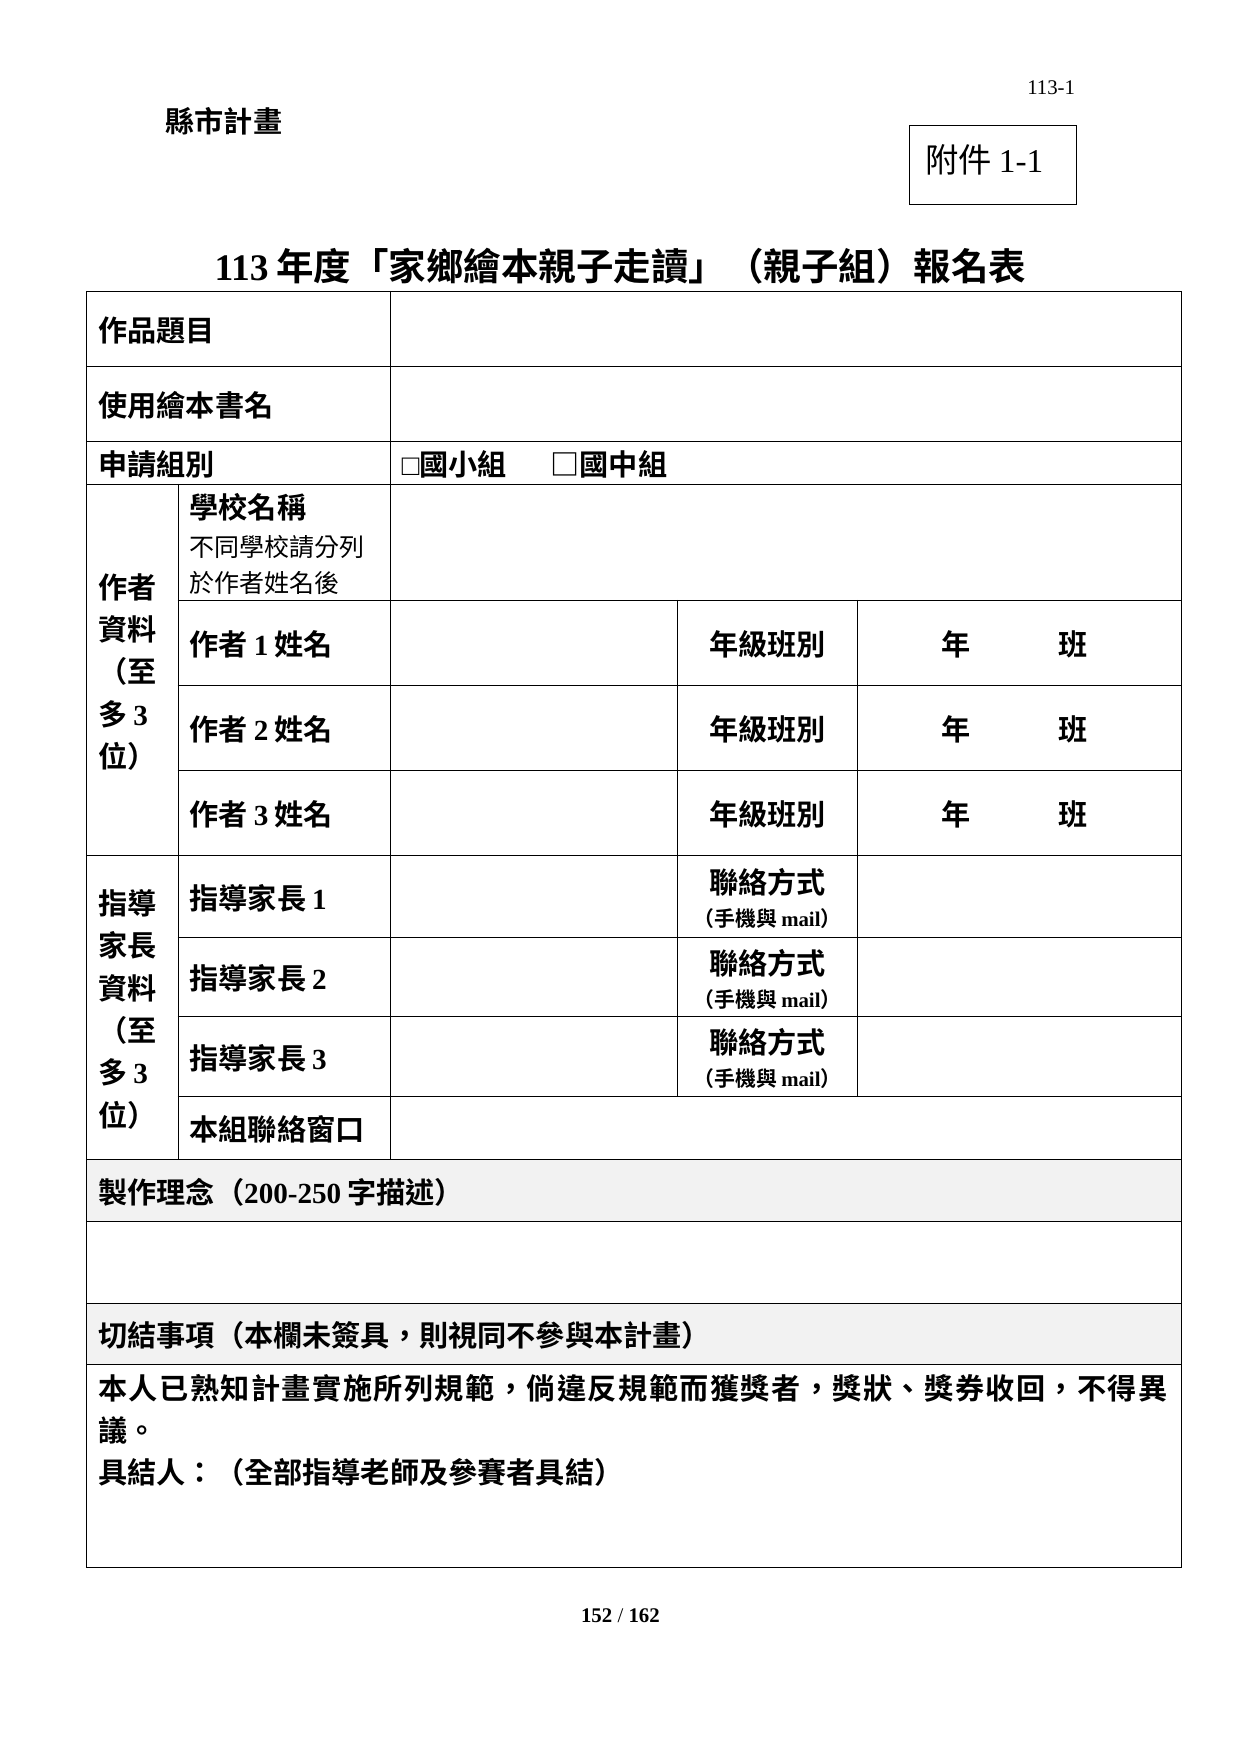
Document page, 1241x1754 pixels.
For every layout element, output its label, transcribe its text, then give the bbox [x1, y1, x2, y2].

table_cell 聯絡方式 （手機與mail） [678, 1017, 857, 1096]
table_cell [858, 1017, 1181, 1096]
table_cell 指導家長1 [179, 856, 390, 937]
table_cell [391, 938, 677, 1016]
table_cell 聯絡方式 （手機與mail） [678, 938, 857, 1016]
table_cell 學校名稱 不同學校請分列於作者姓名後 [179, 485, 390, 600]
table_cell 年 班 [858, 771, 1181, 855]
table_cell 年 班 [858, 601, 1181, 685]
table_cell 使用繪本書名 [87, 367, 390, 441]
table_header 作品題目 [87, 292, 390, 366]
table_cell [391, 856, 677, 937]
table_cell [391, 367, 1181, 441]
table_cell 年級班別 [678, 686, 857, 770]
table_cell [87, 1222, 1181, 1302]
table_header [391, 292, 1181, 366]
table_cell [391, 1097, 1181, 1159]
table_cell [391, 771, 677, 855]
table_cell [391, 601, 677, 685]
table_cell 年 班 [858, 686, 1181, 770]
table_cell [391, 686, 677, 770]
table_cell [391, 1017, 677, 1096]
table_cell 聯絡方式 （手機與mail） [678, 856, 857, 937]
table_cell [391, 485, 1181, 600]
table_cell 指導家長2 [179, 938, 390, 1016]
text 113年度「家鄉繪本親子走讀」（親子組）報名表 [165, 236, 1075, 291]
table_cell [858, 938, 1181, 1016]
table_cell 年級班別 [678, 771, 857, 855]
table_cell 指導家長資料 （至多3位） [87, 856, 178, 1159]
table_cell 指導家長3 [179, 1017, 390, 1096]
table_cell 切結事項（本欄未簽具，則視同不參與本計畫） [87, 1304, 1181, 1364]
table_cell 年級班別 [678, 601, 857, 685]
table_cell □國小組 □國中組 [391, 442, 1181, 484]
table_cell 申請組別 [87, 442, 390, 484]
table_cell 製作理念（200-250字描述） [87, 1160, 1181, 1221]
text 附件1-1 [925, 134, 1061, 182]
table_cell 本組聯絡窗口 [179, 1097, 390, 1159]
table_cell [858, 856, 1181, 937]
table_cell 作者1姓名 [179, 601, 390, 685]
table_cell 作者資料 （至多3位） [87, 485, 178, 855]
table_cell 作者2姓名 [179, 686, 390, 770]
table_cell 本人已熟知計畫實施所列規範，倘違反規範而獲獎者，獎狀、獎券收回，不得異議。 具結人：（全部指導老師及參賽者具結） [87, 1365, 1181, 1567]
table_cell 作者3姓名 [179, 771, 390, 855]
